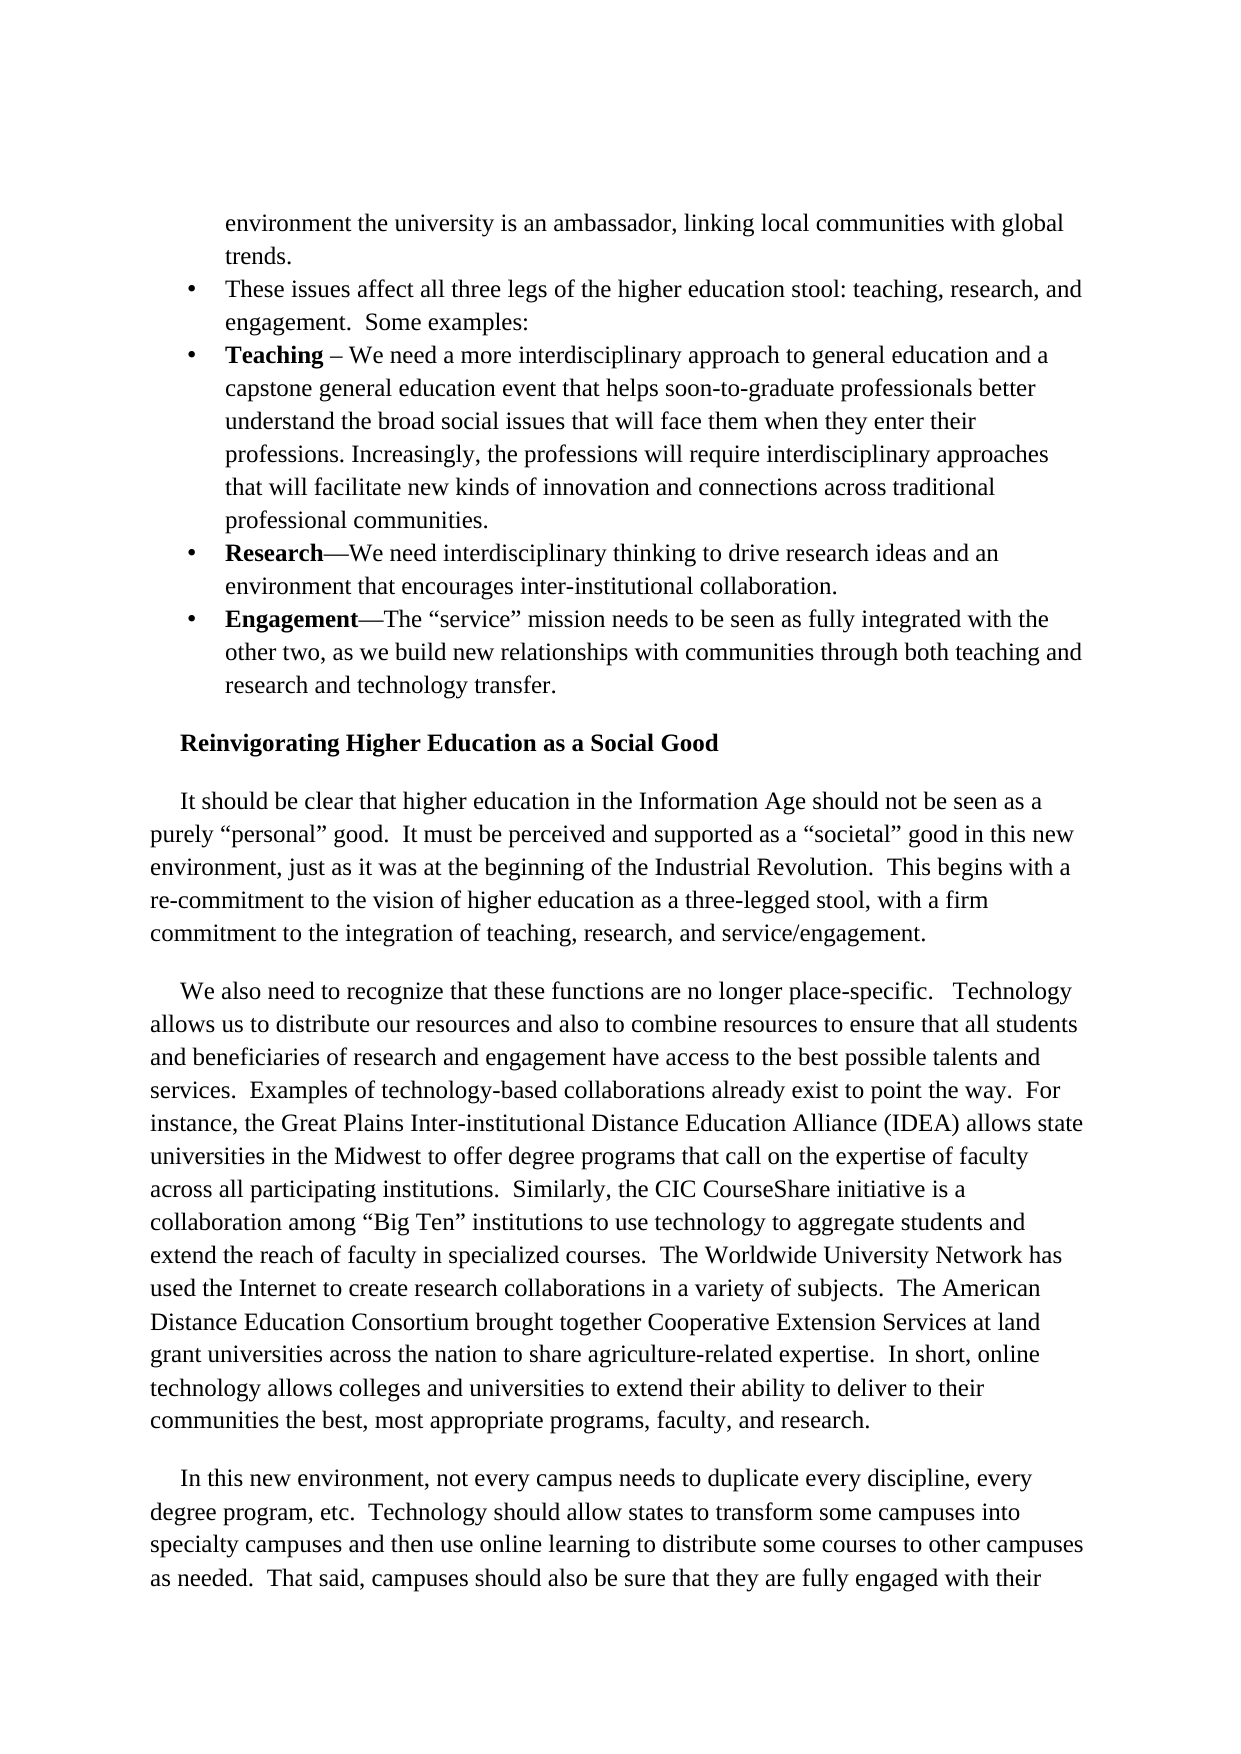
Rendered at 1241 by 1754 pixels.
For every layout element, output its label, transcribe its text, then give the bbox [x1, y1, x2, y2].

text Reinvigorating Higher Education as a Social Good [150, 728, 1090, 757]
list Engagement—The “service” mission needs to be seen as fully integrated with the other two, as we build new relationships with communities through both teaching and research and technology transfer. [187, 604, 1090, 699]
list Teaching – We need a more interdisciplinary approach to general education and a capstone general education event that helps soon-to-graduate professionals better understand the broad social issues that will face them when they enter their professions. Increasingly, the professions will require interdisciplinary approaches that will facilitate new kinds of innovation and connections across traditional professional communities. [187, 340, 1090, 534]
text It should be clear that higher education in the Information Age should not be seen as a purely “personal” good. It must be perceived and supported as a “societal” good in this new environment, just as it was at the beginning of the Industrial Revolution. This begins with a re-commitment to the vision of higher education as a three-legged stool, with a firm commitment to the integration of teaching, research, and service/engagement. [150, 786, 1090, 947]
text In this new environment, not every campus needs to duplicate every discipline, every degree program, etc. Technology should allow states to transform some campuses into specialty campuses and then use online learning to distribute some courses to other campuses as needed. That said, campuses should also be sure that they are fully engaged with their [150, 1463, 1090, 1591]
list These issues affect all three legs of the higher education stool: teaching, research, and engagement. Some examples: [187, 274, 1090, 336]
list Research—We need interdisciplinary thinking to drive research ideas and an environment that encourages inter-institutional collaboration. [187, 538, 1090, 600]
text We also need to recognize that these functions are no longer place-specific. Technology allows us to distribute our resources and also to combine resources to ensure that all students and beneficiaries of research and engagement have access to the best possible talents and services. Examples of technology-based collaborations already exist to point the way. For instance, the Great Plains Inter-institutional Distance Education Alliance (IDEA) allows state universities in the Midwest to offer degree programs that call on the expertise of faculty across all participating institutions. Similarly, the CIC CourseShare initiative is a collaboration among “Big Ten” institutions to use technology to aggregate students and extend the reach of faculty in specialized courses. The Worldwide University Network has used the Internet to create research collaborations in a variety of subjects. The American Distance Education Consortium brought together Cooperative Extension Services at land grant universities across the nation to share agriculture-related expertise. In short, online technology allows colleges and universities to extend their ability to deliver to their communities the best, most appropriate programs, faculty, and research. [150, 976, 1090, 1434]
list environment the university is an ambassador, linking local communities with global trends. [187, 208, 1090, 270]
